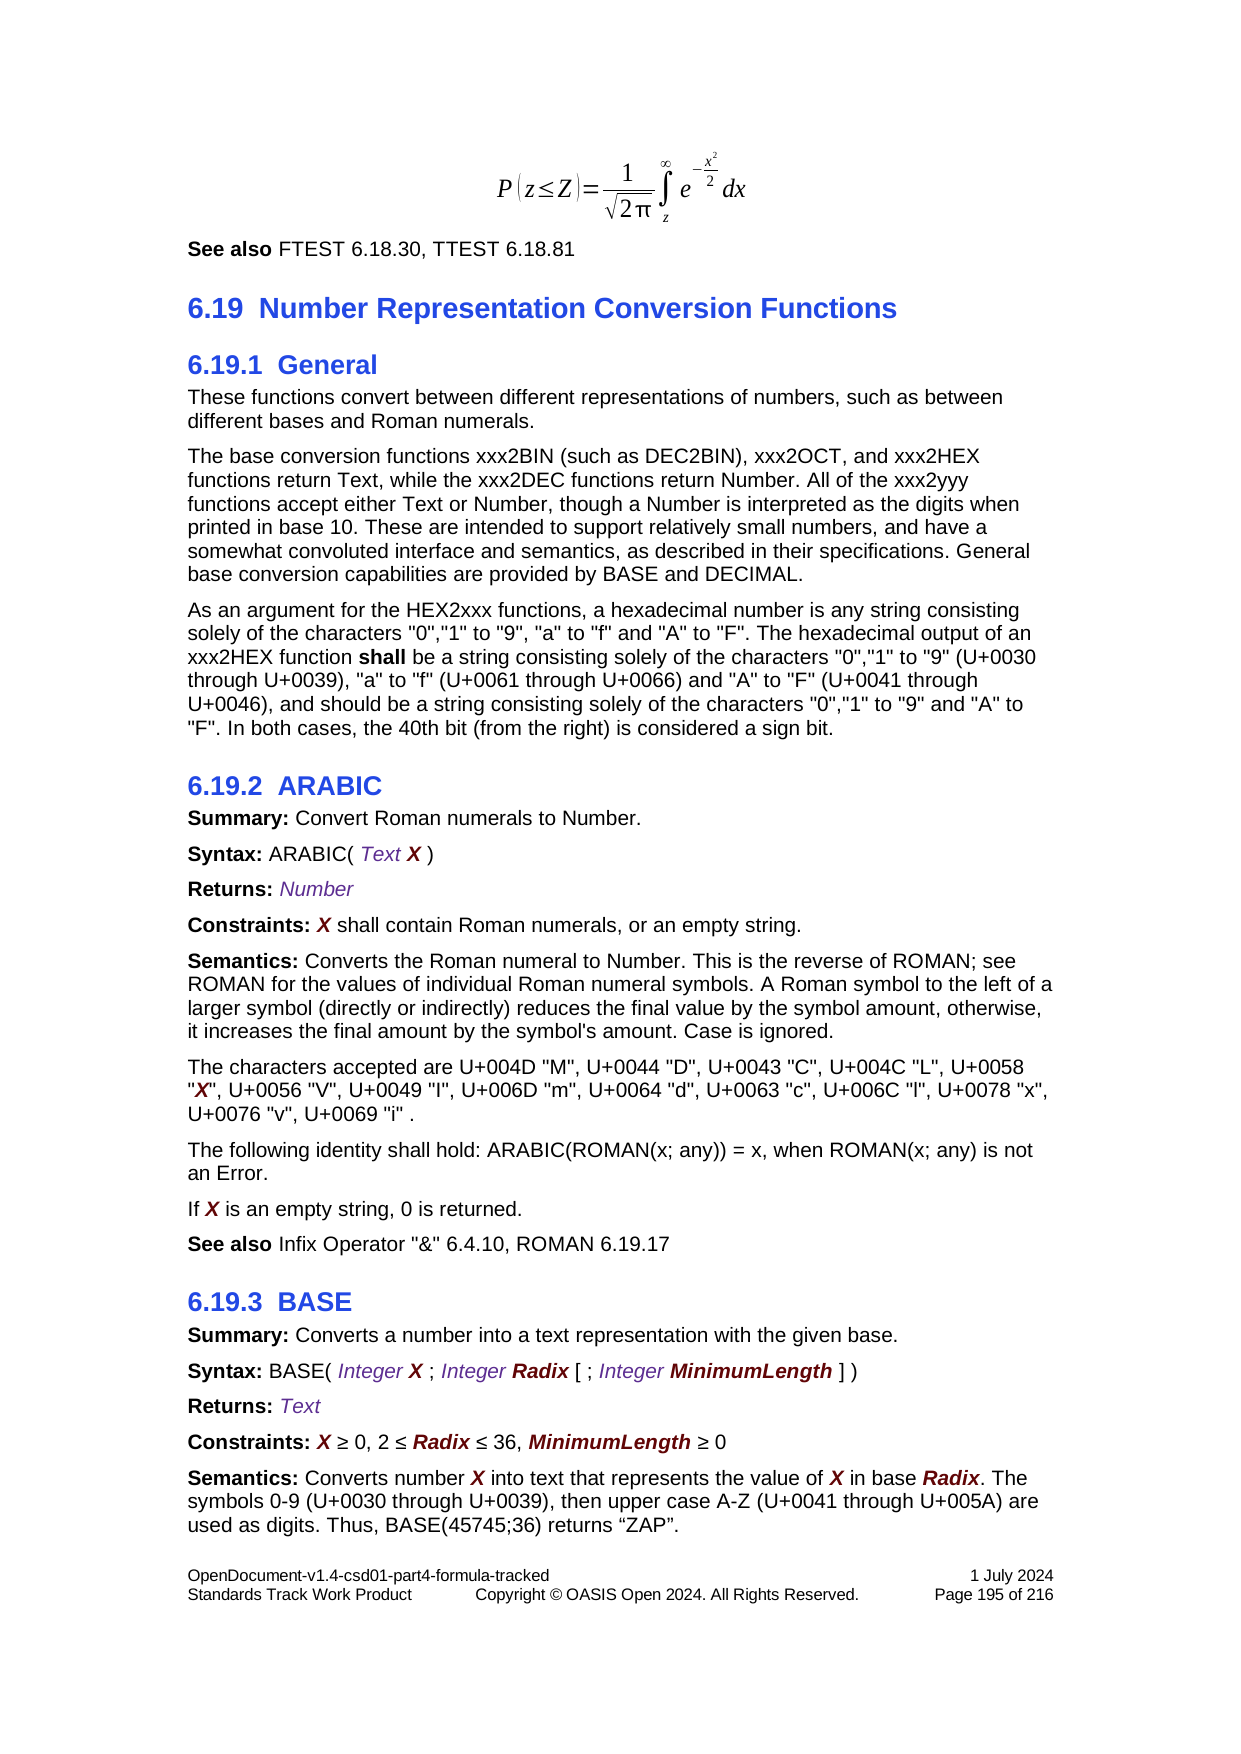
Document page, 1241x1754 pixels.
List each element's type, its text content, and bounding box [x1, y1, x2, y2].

text The base conversion functions xxx2BIN (such as DEC2BIN), xxx2OCT, and xxx2HEX functions return Text, while the xxx2DEC functions return Number. All of the xxx2yyy functions accept either Text or Number, though a Number is interpreted as the digits when printed in base 10. These are intended to support relatively small numbers, and have a somewhat convoluted interface and semantics, as described in their specifications. General base conversion capabilities are provided by BASE and DECIMAL. [187, 445, 1053, 586]
subtitle ARABIC [187, 771, 1053, 801]
text Constraints: X shall contain Roman numerals, or an empty string. [187, 913, 1053, 937]
text The following identity shall hold: ARABIC(ROMAN(x; any)) = x, when ROMAN(x; any) is not an Error. [187, 1138, 1053, 1185]
text As an argument for the HEX2xxx functions, a hexadecimal number is any string consisting solely of the characters "0","1" to "9", "a" to "f" and "A" to "F". The hexadecimal output of an xxx2HEX function shall be a string consisting solely of the characters "0","1" to "9" (U+0030 through U+0039), "a" to "f" (U+0061 through U+0066) and "A" to "F" (U+0041 through U+0046), and should be a string consisting solely of the characters "0","1" to "9" and "A" to "F". In both cases, the 40th bit (from the right) is considered a sign bit. [187, 598, 1053, 739]
text See also Infix Operator "&" 6.4.10, ROMAN 6.19.17 [187, 1233, 1053, 1256]
text Returns: Text [187, 1395, 1053, 1418]
text Constraints: X ≥ 0, 2 ≤ Radix ≤ 36, MinimumLength ≥ 0 [187, 1430, 1053, 1454]
text Returns: Number [187, 878, 1053, 901]
subtitle General [187, 350, 1053, 380]
text Syntax: BASE( Integer X ; Integer Radix [ ; Integer MinimumLength ] ) [187, 1359, 1053, 1383]
text Summary: Converts a number into a text representation with the given base. [187, 1323, 1053, 1347]
text Semantics: Converts number X into text that represents the value of X in base Radix. The symbols 0-9 (U+0030 through U+0039), then upper case A-Z (U+0041 through U+005A) are used as digits. Thus, BASE(45745;36) returns “ZAP”. [187, 1466, 1053, 1537]
text These functions convert between different representations of numbers, such as between different bases and Roman numerals. [187, 386, 1053, 433]
text If X is an empty string, 0 is returned. [187, 1197, 1053, 1221]
text Summary: Convert Roman numerals to Number. [187, 807, 1053, 830]
text The characters accepted are U+004D "M", U+0044 "D", U+0043 "C", U+004C "L", U+0058 "X", U+0056 "V", U+0049 "I", U+006D "m", U+0064 "d", U+0063 "c", U+006C "l", U+0078 "x", U+0076 "v", U+0069 "i" . [187, 1055, 1053, 1126]
subtitle Number Representation Conversion Functions [187, 292, 1053, 325]
subtitle BASE [187, 1287, 1053, 1317]
text Semantics: Converts the Roman numeral to Number. This is the reverse of ROMAN; see ROMAN for the values of individual Roman numeral symbols. A Roman symbol to the left of a larger symbol (directly or indirectly) reduces the final value by the symbol amount, otherwise, it increases the final amount by the symbol's amount. Case is ignored. [187, 949, 1053, 1043]
text See also FTEST 6.18.30, TTEST 6.18.81 [187, 238, 1053, 261]
text Syntax: ARABIC( Text X ) [187, 842, 1053, 866]
